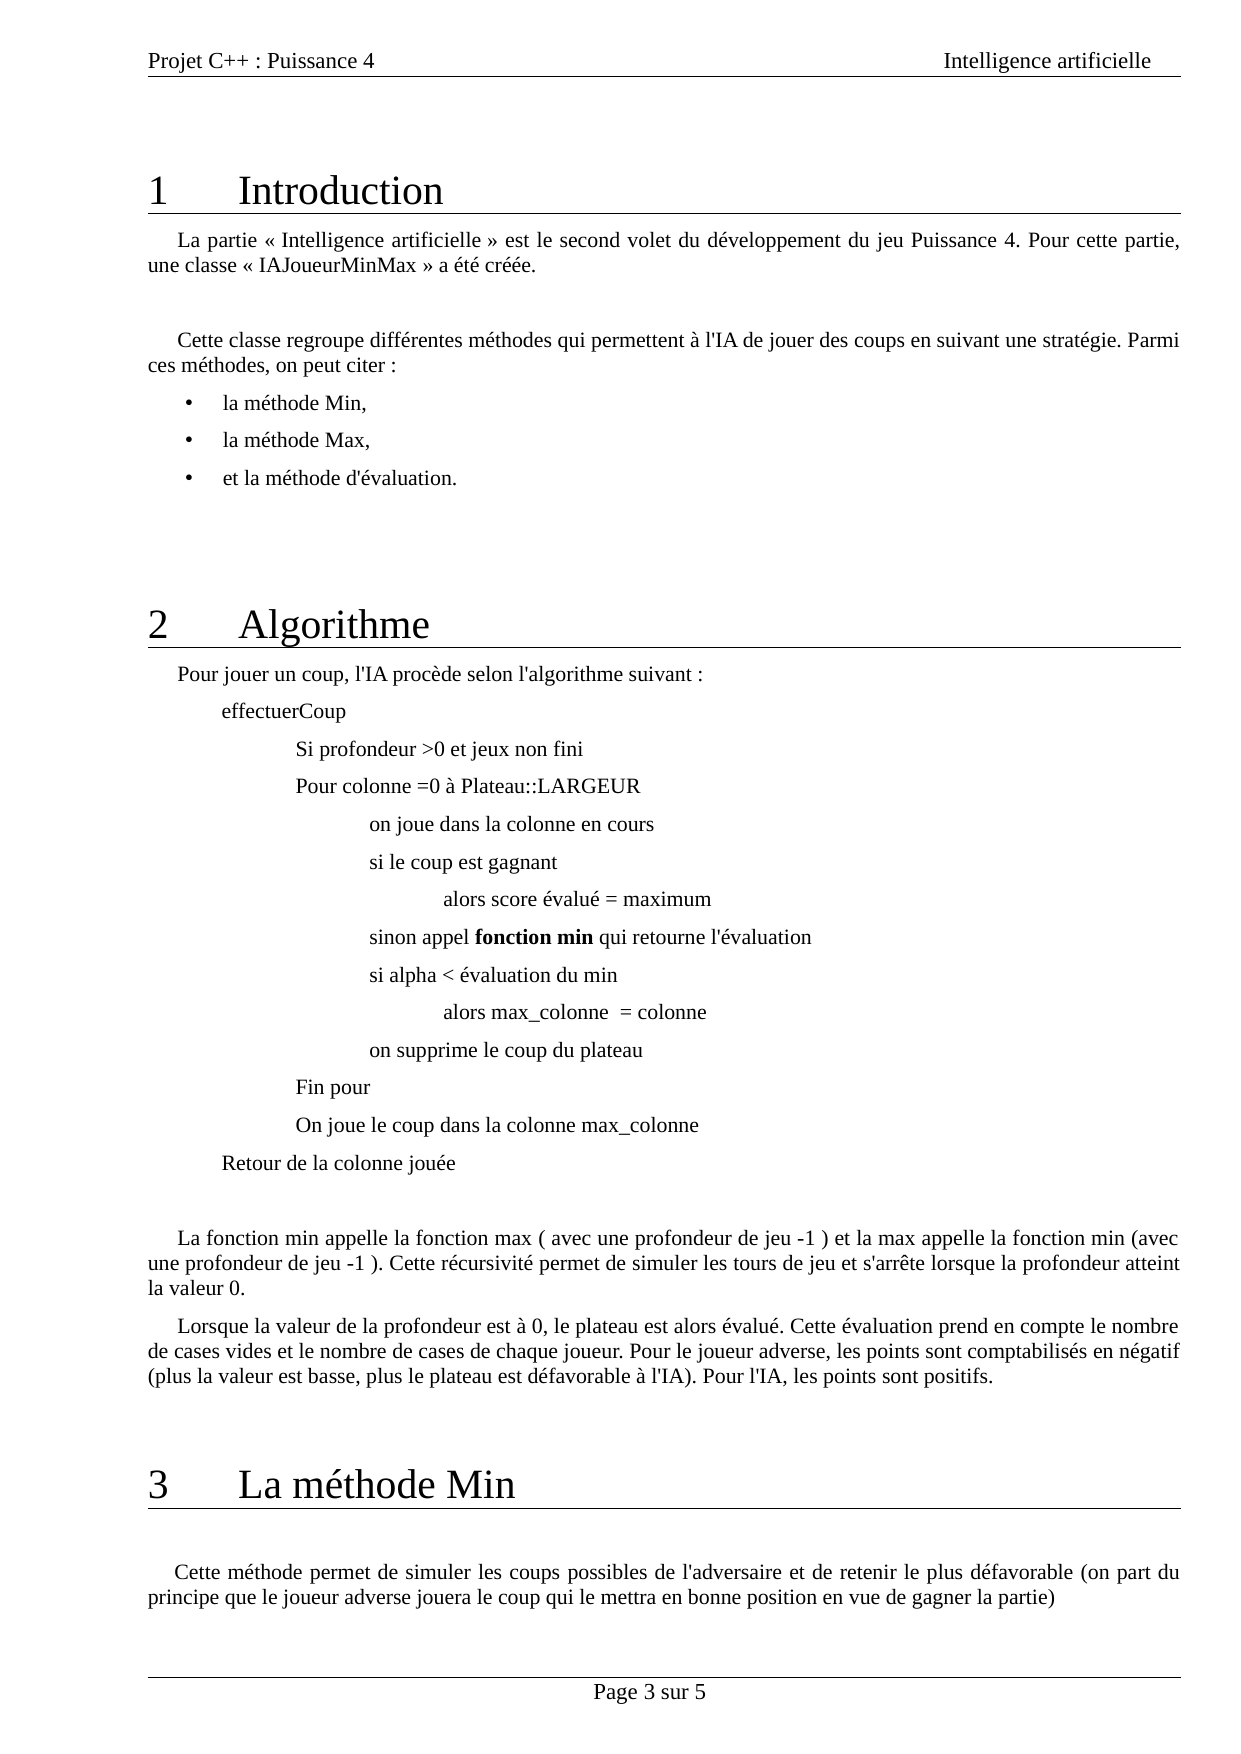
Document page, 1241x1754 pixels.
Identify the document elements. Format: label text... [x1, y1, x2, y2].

text Lorsque la valeur de la profondeur est à 0, le plateau est alors évalué. Cette évaluation prend en compte le nombre de cases vides et le nombre de cases de chaque joueur. Pour le joueur adverse, les points sont comptabilisés en négatif (plus la valeur est basse, plus le plateau est défavorable à l'IA). Pour l'IA, les points sont positifs. [148, 1313, 1181, 1388]
text La partie « Intelligence artificielle » est le second volet du développement du jeu Puissance 4. Pour cette partie, une classe « IAJoueurMinMax » a été créée. [148, 227, 1181, 277]
text sinon appel fonction min qui retourne l'évaluation [148, 924, 1181, 949]
text Pour jouer un coup, l'IA procède selon l'algorithme suivant : [148, 661, 1181, 686]
text Si profondeur >0 et jeux non fini [148, 736, 1181, 761]
text alors score évalué = maximum [148, 886, 1181, 912]
text on joue dans la colonne en cours [148, 811, 1181, 836]
text Fin pour [148, 1074, 1181, 1099]
text si le coup est gagnant [148, 849, 1181, 874]
text effectuerCoup [148, 698, 1181, 723]
subtitle La méthode Min [148, 1460, 1181, 1508]
text On joue le coup dans la colonne max_colonne [148, 1112, 1181, 1137]
subtitle Algorithme [148, 599, 1181, 647]
text si alpha < évaluation du min [148, 962, 1181, 987]
text Pour colonne =0 à Plateau::LARGEUR [148, 773, 1181, 799]
text on supprime le coup du plateau [148, 1037, 1181, 1062]
list et la méthode d'évaluation. [185, 465, 1181, 490]
text Cette classe regroupe différentes méthodes qui permettent à l'IA de jouer des coups en suivant une stratégie. Parmi ces méthodes, on peut citer : [148, 327, 1181, 377]
text Cette méthode permet de simuler les coups possibles de l'adversaire et de retenir le plus défavorable (on part du principe que le joueur adverse jouera le coup qui le mettra en bonne position en vue de gagner la partie) [148, 1559, 1181, 1609]
list la méthode Max, [185, 427, 1181, 453]
text La fonction min appelle la fonction max ( avec une profondeur de jeu -1 ) et la max appelle la fonction min (avec une profondeur de jeu -1 ). Cette récursivité permet de simuler les tours de jeu et s'arrête lorsque la profondeur atteint la valeur 0. [148, 1225, 1181, 1300]
text alors max_colonne = colonne [148, 999, 1181, 1024]
subtitle Introduction [148, 165, 1181, 213]
list la méthode Min, [185, 390, 1181, 415]
text Retour de la colonne jouée [148, 1149, 1181, 1175]
